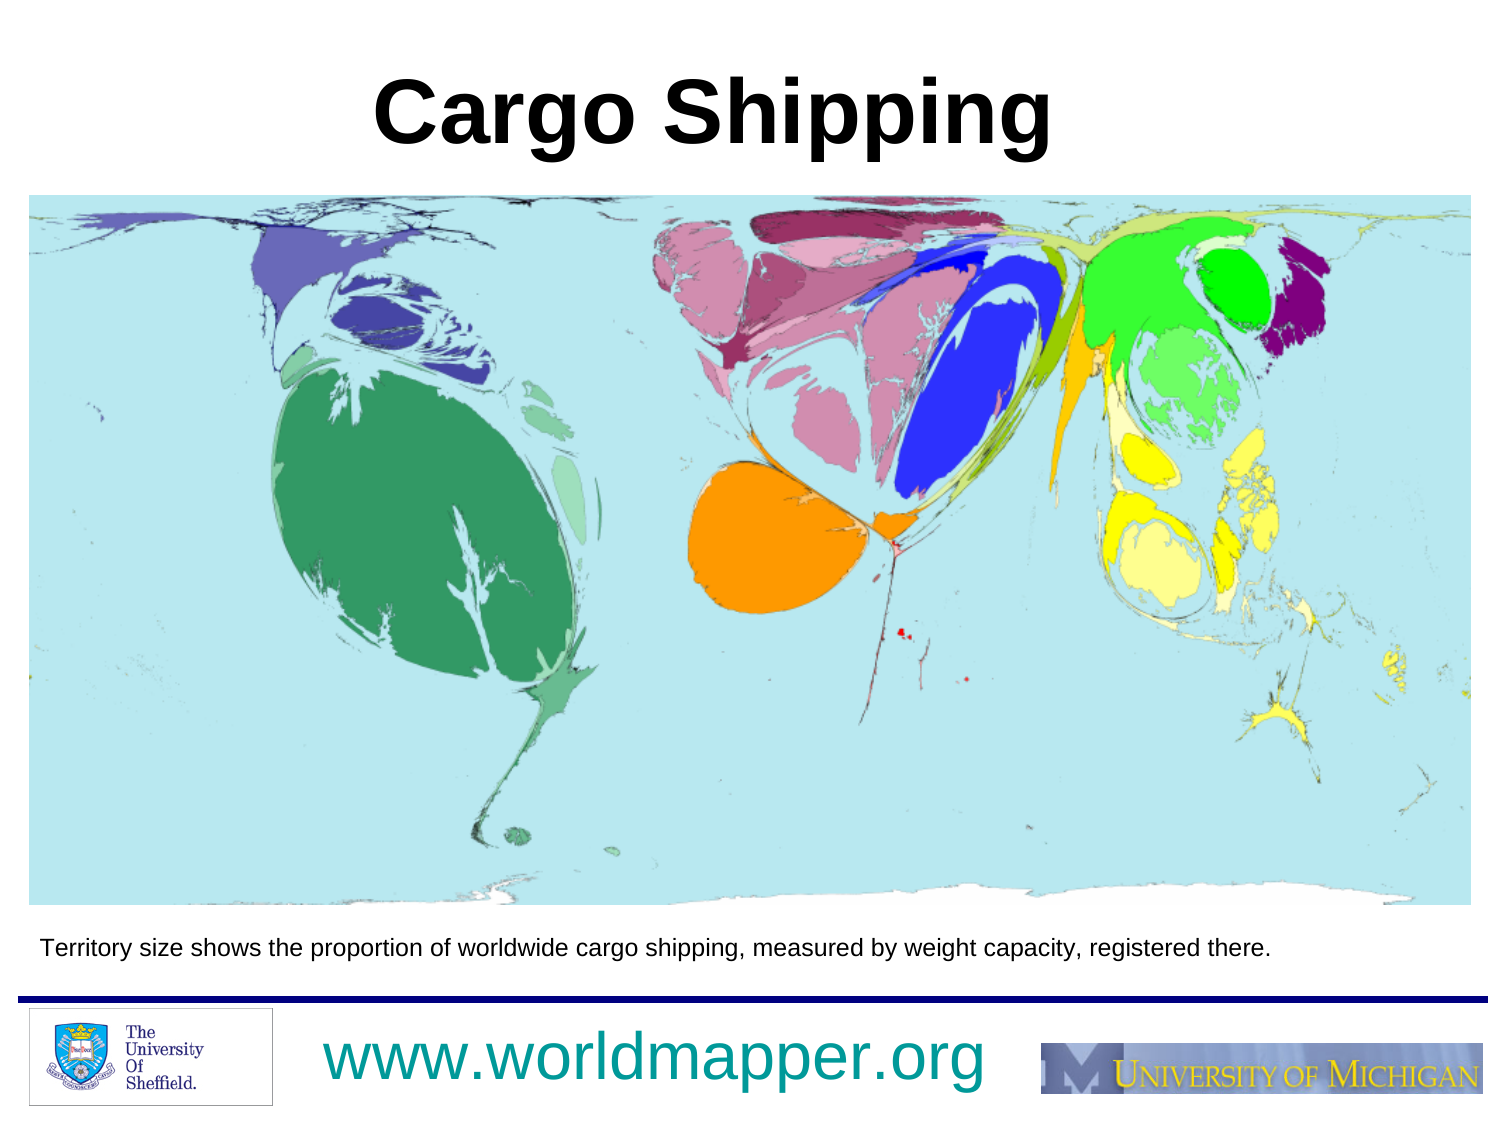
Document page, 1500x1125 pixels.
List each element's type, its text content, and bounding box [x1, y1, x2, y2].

title Cargo Shipping [76, 42, 1352, 195]
picture [29, 1008, 273, 1106]
picture [1041, 1043, 1483, 1094]
picture [29, 195, 1471, 905]
text_box Territory size shows the proportion of worldwide cargo shipping, measured by weight capacity, registered there. [24, 925, 1297, 969]
